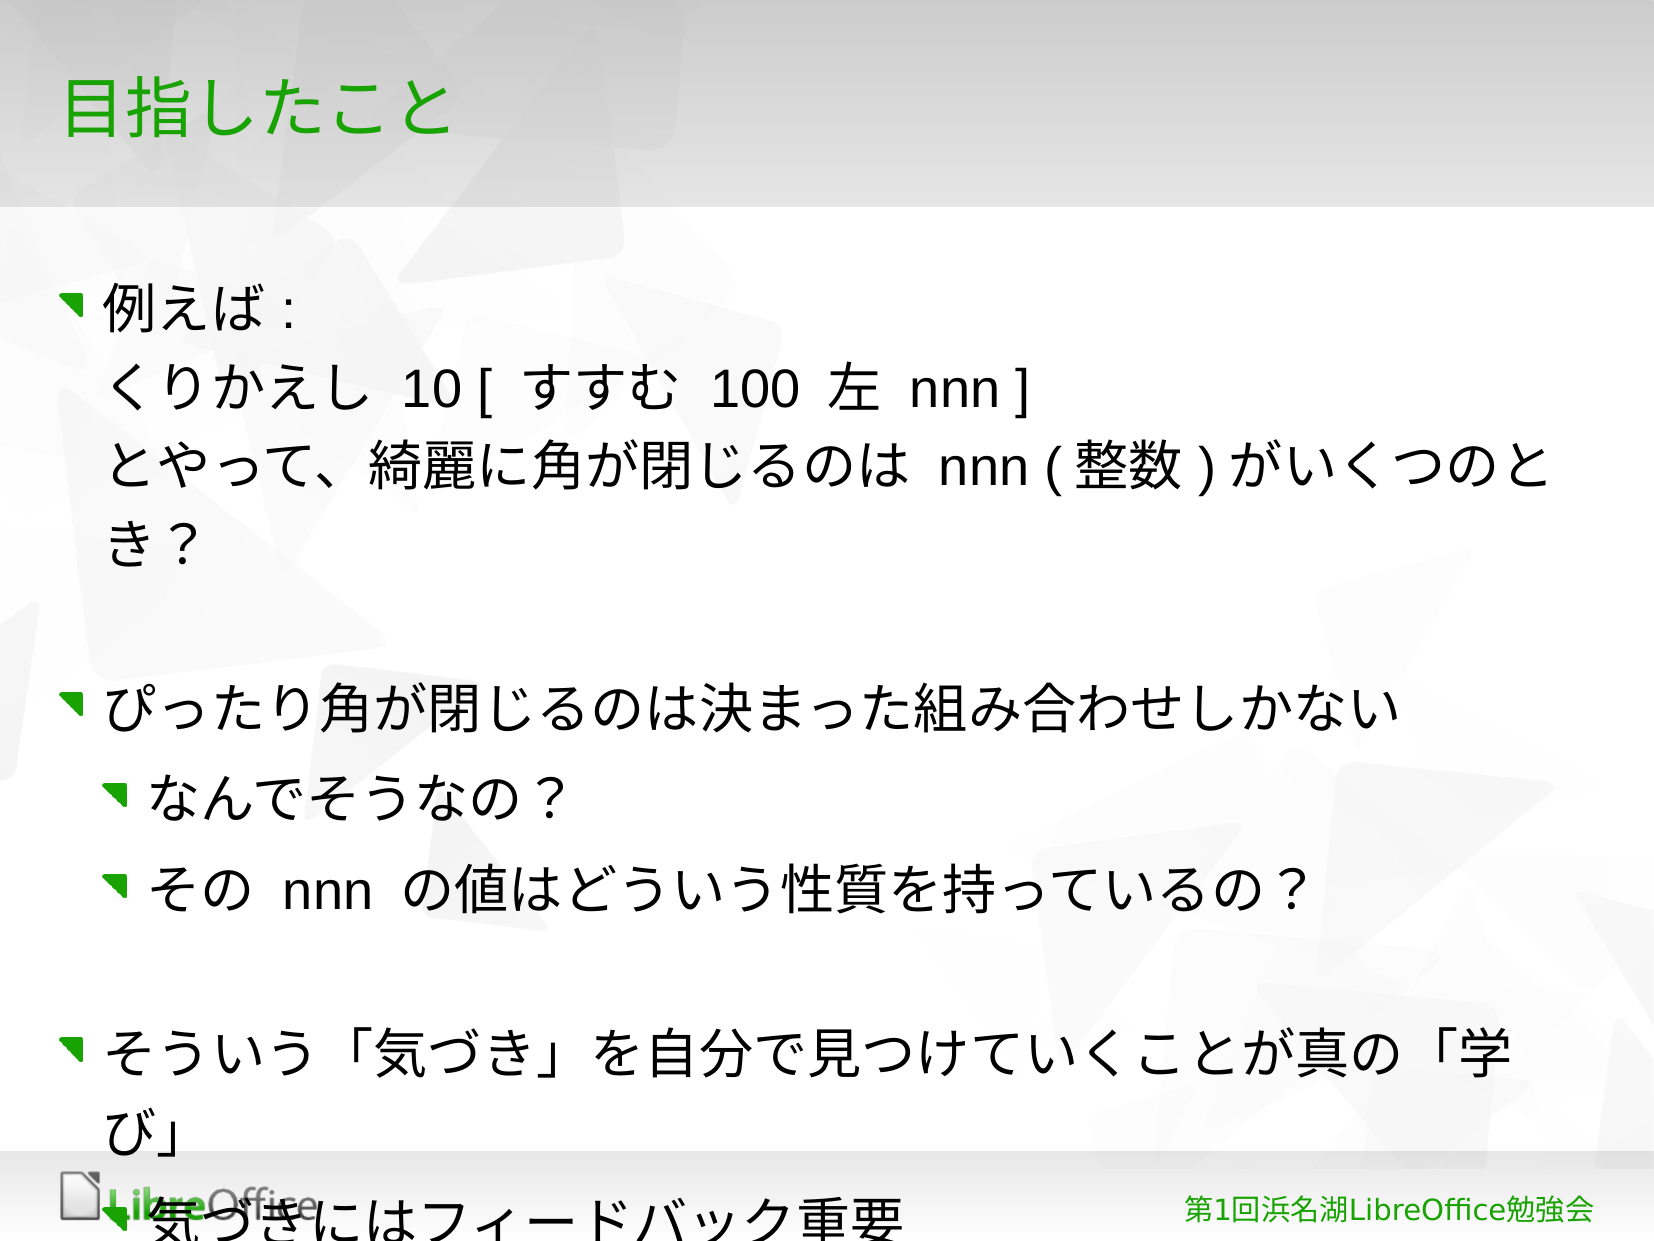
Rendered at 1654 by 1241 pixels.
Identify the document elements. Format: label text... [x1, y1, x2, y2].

list 例えば: くりかえし 10 [ すすむ 100 左 nnn ] とやって、綺麗に角が閉じるのは nnn (整数)がいくつのとき？ ぴったり角が閉じるのは決まった組み合わせしかない なんでそうなの？ その nnn の値はどういう性質を持っているの？ そういう「気づき」を自分で見つけていくことが真の「学び」 気づきにはフィードバック重要 だからタートルグラフィックス [59, 265, 1595, 1016]
title 目指したこと [59, 29, 1595, 178]
picture [59, 1037, 83, 1062]
picture [0, 0, 783, 931]
picture [915, 548, 1654, 1169]
picture [41, 1152, 337, 1240]
